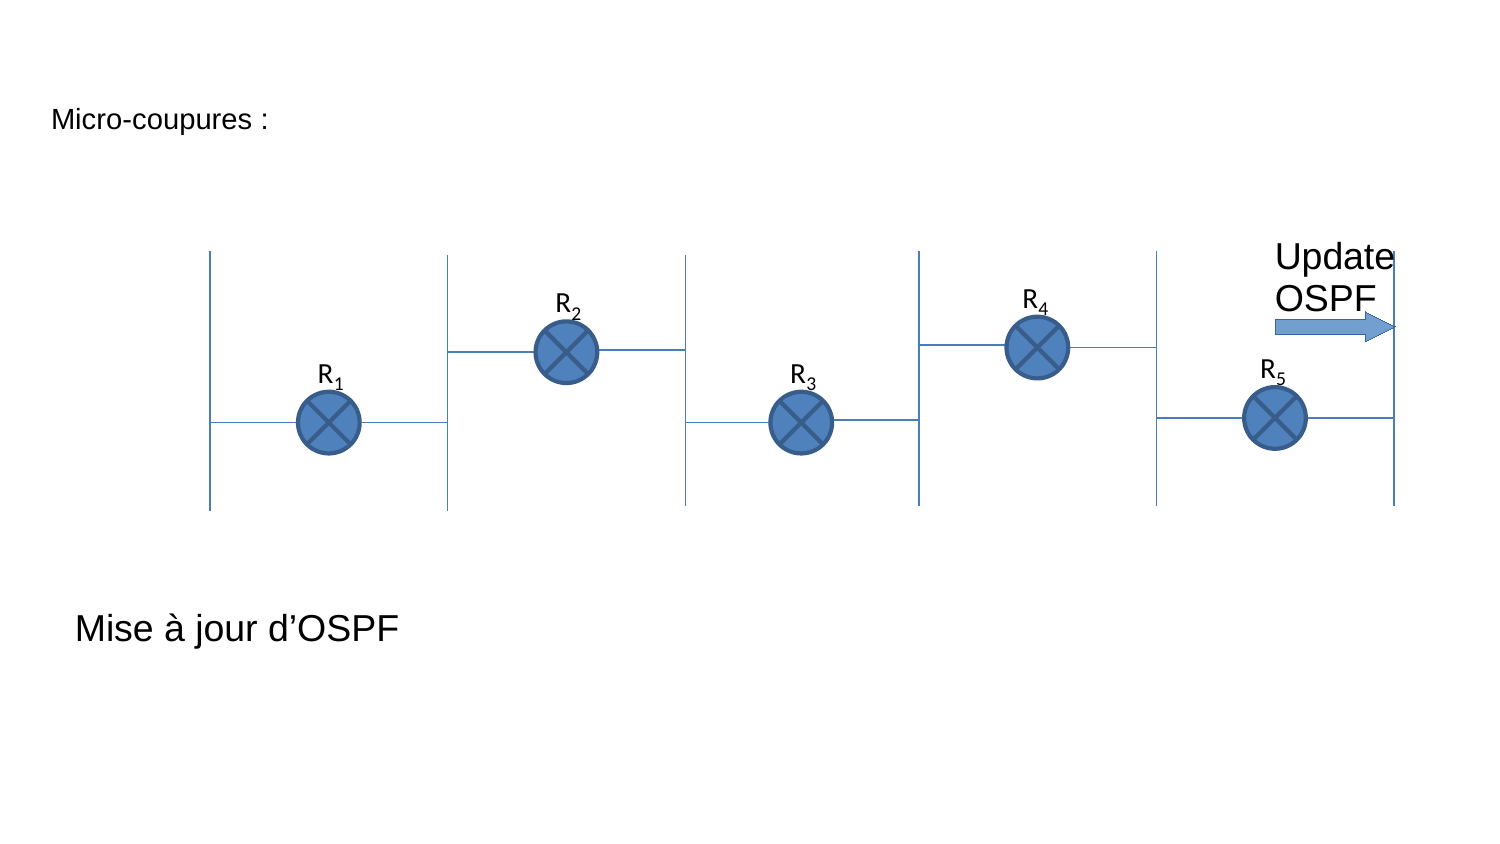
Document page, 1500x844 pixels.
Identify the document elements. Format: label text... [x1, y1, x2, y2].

text_box [297, 402, 360, 454]
text_box [1244, 398, 1306, 449]
text_box Update OSPF [1260, 228, 1426, 327]
text_box [1006, 327, 1069, 379]
title Micro-coupures : [51, 72, 1449, 167]
text_box R4 [1007, 271, 1071, 327]
text_box R2 [540, 276, 604, 332]
text_box [770, 402, 833, 454]
text_box [1275, 327, 1395, 342]
text_box R1 [302, 346, 366, 402]
text_box R3 [775, 346, 839, 402]
text_box R5 [1244, 341, 1308, 398]
text_box [535, 332, 598, 384]
text_box Mise à jour d’OSPF [60, 600, 526, 657]
